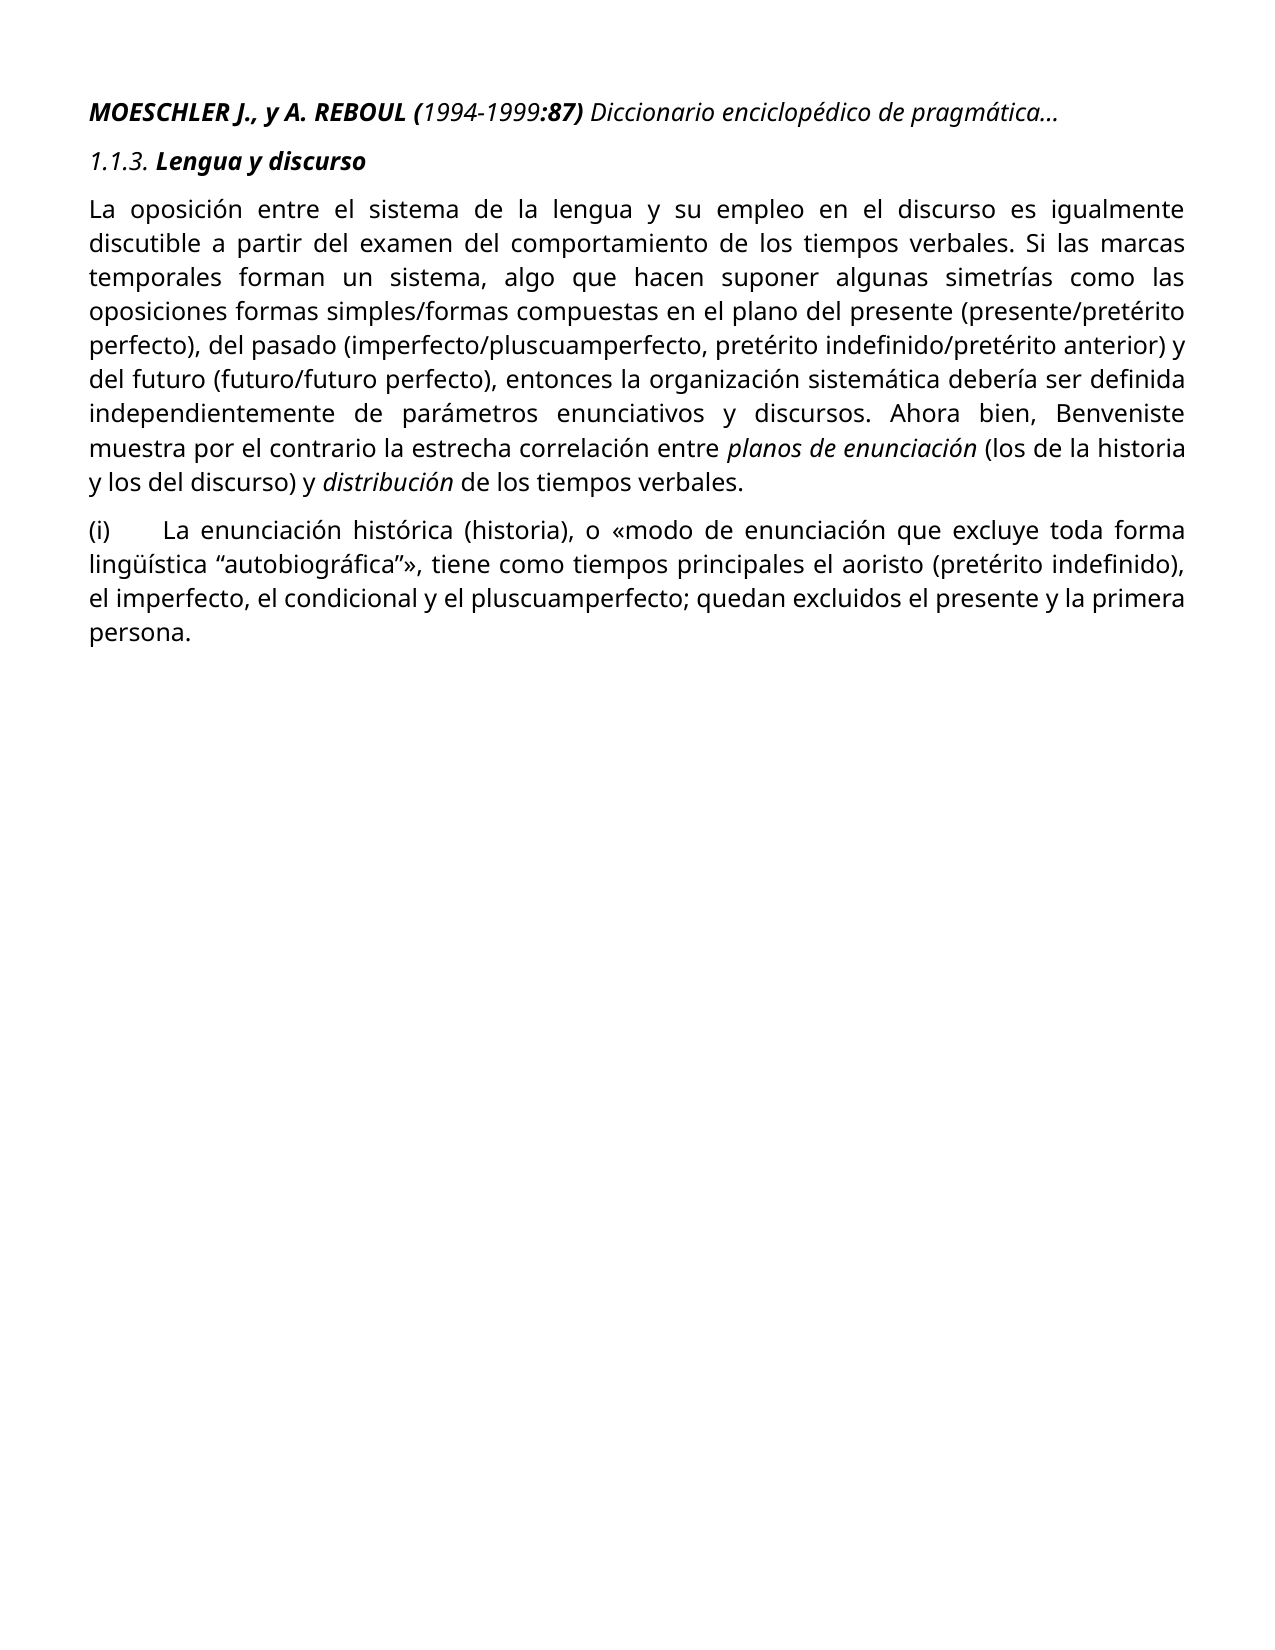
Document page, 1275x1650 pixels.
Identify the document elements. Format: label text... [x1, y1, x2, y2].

text 1.1.3. Lengua y discurso [88, 143, 1186, 177]
text (i) La enunciación histórica (historia), o «modo de enunciación que excluye toda forma lingüística “autobiográfica”», tiene como tiempos principales el aoristo (pretérito indefinido), el imperfecto, el condicional y el pluscuamperfecto; quedan excluidos el presente y la primera persona. [88, 513, 1186, 649]
text La oposición entre el sistema de la lengua y su empleo en el discurso es igualmente discutible a partir del examen del comportamiento de los tiempos verbales. Si las marcas temporales forman un sistema, algo que hacen suponer algunas simetrías como las oposiciones formas simples/formas compuestas en el plano del presente (presente/pretérito perfecto), del pasado (imperfecto/pluscuamperfecto, pretérito indefinido/pretérito anterior) y del futuro (futuro/futuro perfecto), entonces la organización sistemática debería ser definida independientemente de parámetros enunciativos y discursos. Ahora bien, Benveniste muestra por el contrario la estrecha correlación entre planos de enunciación (los de la historia y los del discurso) y distribución de los tiempos verbales. [88, 192, 1186, 498]
text MOESCHLER J., y A. REBOUL (1994-1999:87) Diccionario enciclopédico de pragmática… [88, 94, 1186, 128]
